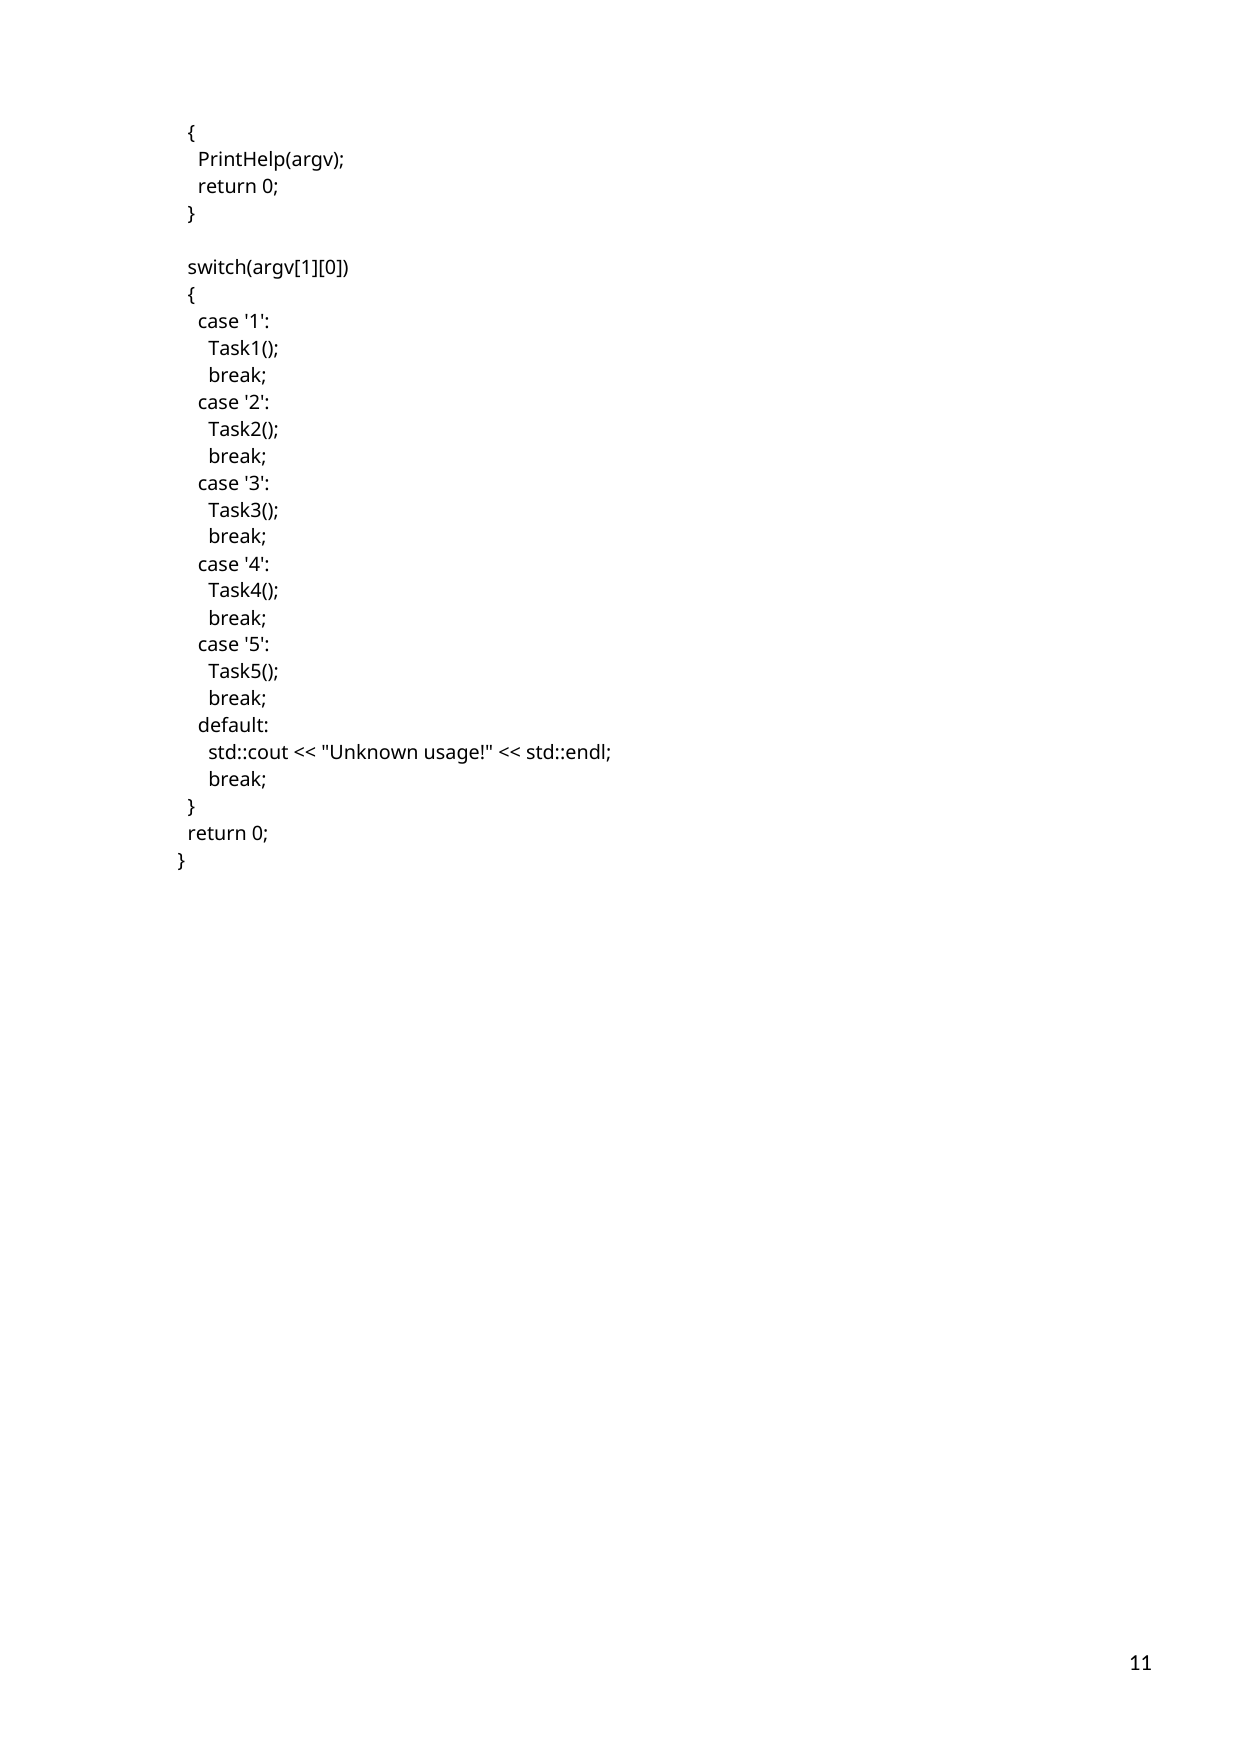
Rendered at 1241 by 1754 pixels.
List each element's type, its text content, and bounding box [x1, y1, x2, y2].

text } [177, 847, 1152, 873]
text } [177, 793, 1152, 819]
text Task3(); [177, 496, 1152, 523]
text case '5': [177, 631, 1152, 658]
text PrintHelp(argv); [177, 145, 1152, 172]
text } [177, 199, 1152, 226]
text Task5(); [177, 658, 1152, 685]
text break; [177, 361, 1152, 388]
text case '1': [177, 307, 1152, 334]
text case '2': [177, 388, 1152, 415]
text case '4': [177, 550, 1152, 577]
text std::cout << "Unknown usage!" << std::endl; [177, 739, 1152, 766]
text break; [177, 442, 1152, 469]
text Task4(); [177, 577, 1152, 604]
text break; [177, 685, 1152, 712]
text Task2(); [177, 415, 1152, 442]
text { [177, 118, 1152, 145]
text Task1(); [177, 334, 1152, 361]
text break; [177, 523, 1152, 550]
text default: [177, 712, 1152, 739]
text break; [177, 604, 1152, 631]
text case '3': [177, 469, 1152, 496]
text return 0; [177, 819, 1152, 847]
text return 0; [177, 172, 1152, 199]
text switch(argv[1][0]) [177, 253, 1152, 280]
text break; [177, 766, 1152, 793]
text { [177, 280, 1152, 307]
